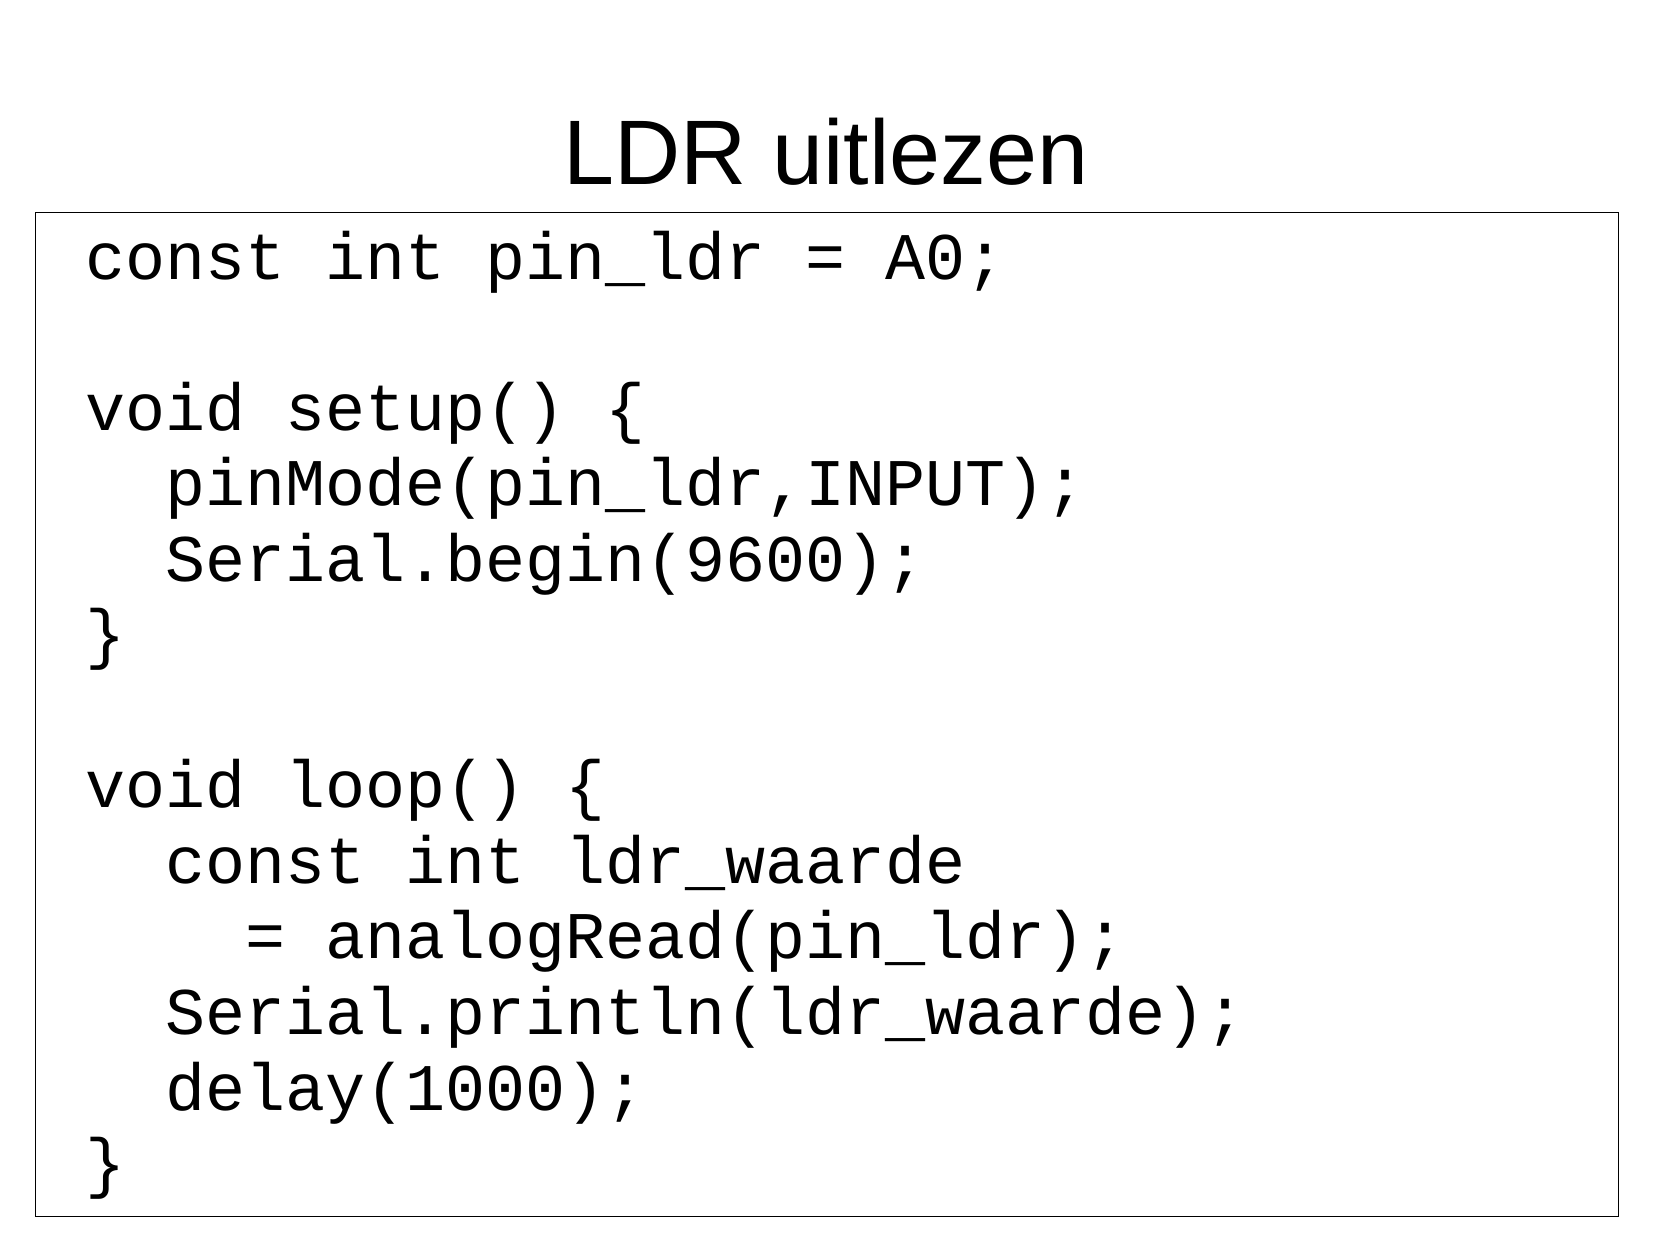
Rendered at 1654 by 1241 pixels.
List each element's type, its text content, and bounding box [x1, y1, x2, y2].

title LDR uitlezen [82, 49, 1571, 212]
text_box const int pin_ldr = A0; void setup() { pinMode(pin_ldr,INPUT); Serial.begin(9600); } void loop() { const int ldr_waarde = analogRead(pin_ldr); Serial.println(ldr_waarde); delay(1000); } [35, 212, 1619, 1217]
